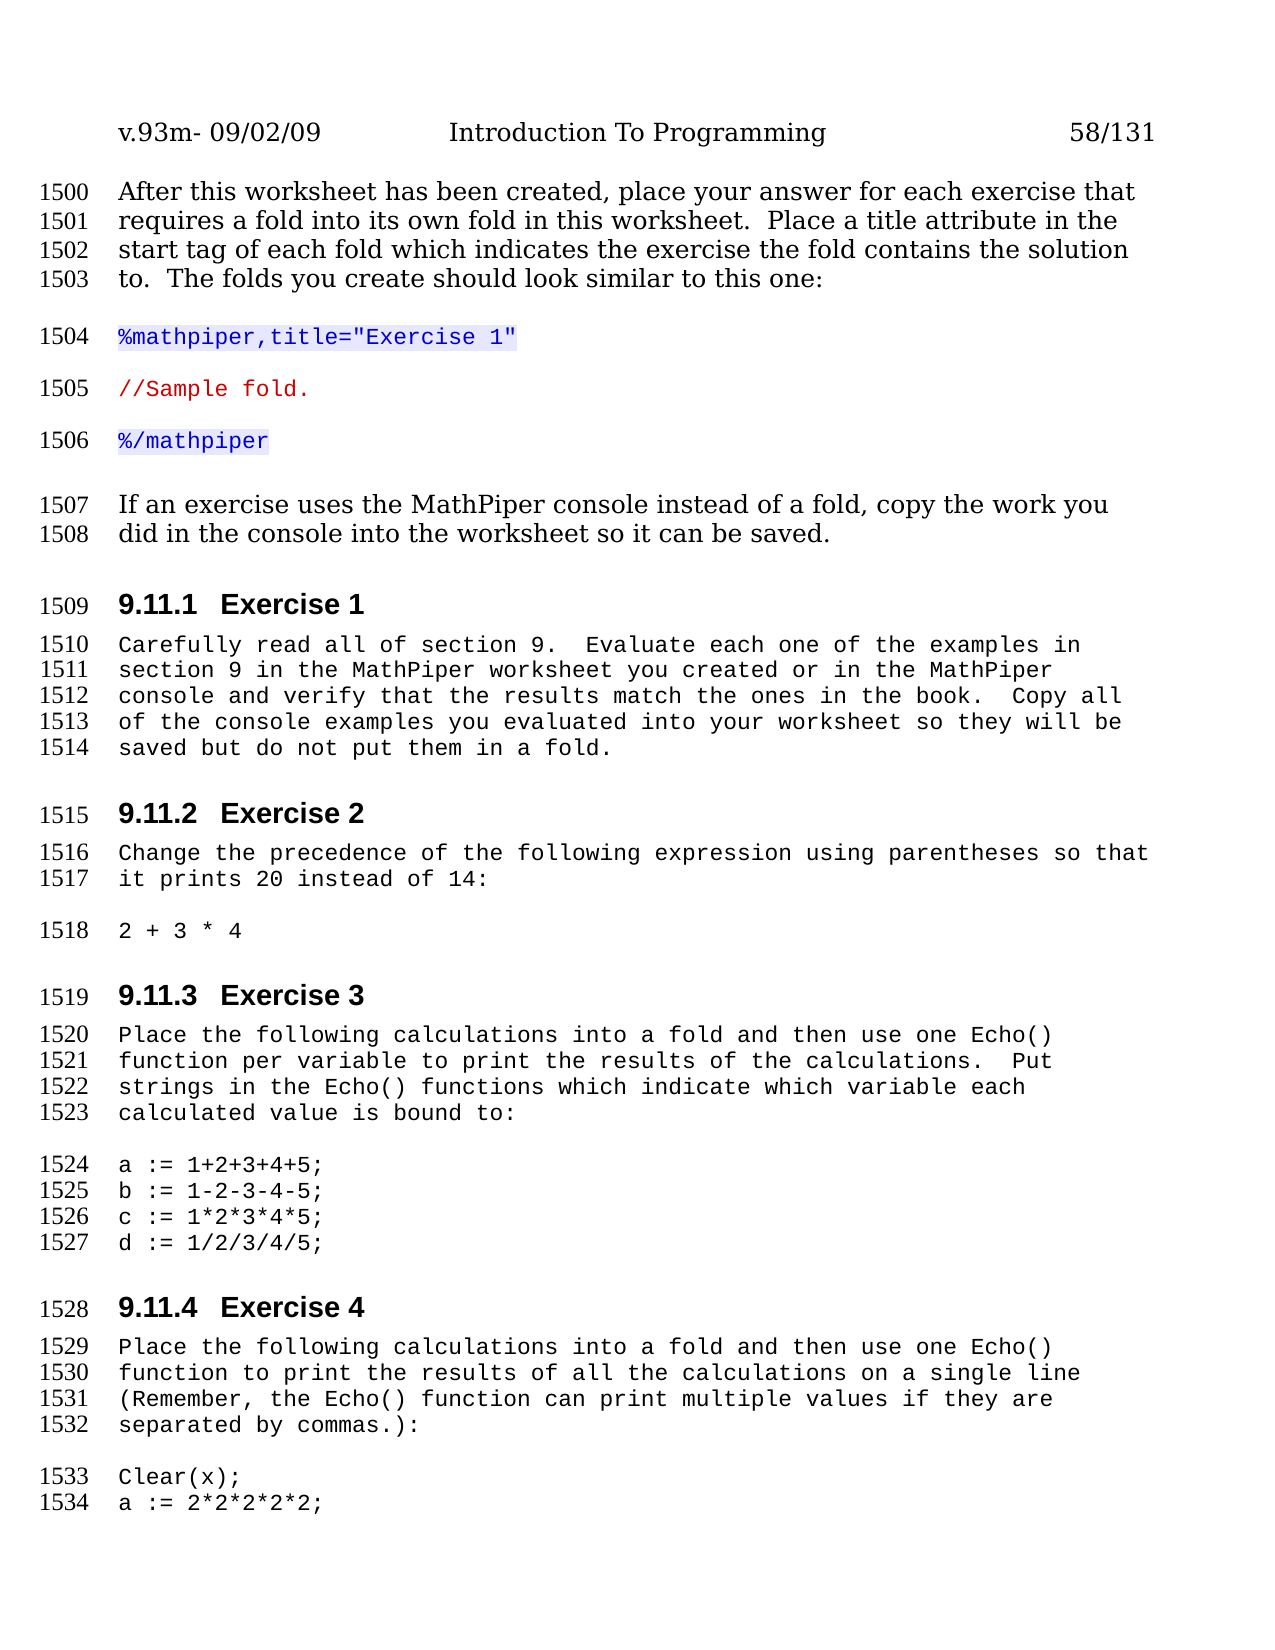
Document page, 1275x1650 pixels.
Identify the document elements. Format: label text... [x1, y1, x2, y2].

text %/mathpiper [118, 429, 1157, 455]
text a := 2*2*2*2*2; [118, 1491, 1157, 1517]
subtitle Exercise 4 [118, 1290, 1157, 1323]
subtitle Exercise 1 [118, 587, 1157, 621]
text d := 1/2/3/4/5; [118, 1231, 1157, 1257]
text 2 + 3 * 4 [118, 919, 1157, 945]
text Change the precedence of the following expression using parentheses so that it prints 20 instead of 14: [118, 841, 1157, 893]
subtitle Exercise 2 [118, 796, 1157, 829]
text c := 1*2*3*4*5; [118, 1205, 1157, 1231]
text %mathpiper,title="Exercise 1" [118, 325, 1157, 351]
text After this worksheet has been created, place your answer for each exercise that requires a fold into its own fold in this worksheet. Place a title attribute in the start tag of each fold which indicates the exercise the fold contains the solution to. The folds you create should look similar to this one: [118, 177, 1157, 293]
text b := 1-2-3-4-5; [118, 1179, 1157, 1205]
text Clear(x); [118, 1465, 1157, 1491]
text a := 1+2+3+4+5; [118, 1153, 1157, 1179]
subtitle Exercise 3 [118, 978, 1157, 1011]
text If an exercise uses the MathPiper console instead of a fold, copy the work you did in the console into the worksheet so it can be saved. [118, 490, 1157, 548]
text Place the following calculations into a fold and then use one Echo() function per variable to print the results of the calculations. Put strings in the Echo() functions which indicate which variable each calculated value is bound to: [118, 1023, 1157, 1127]
text Carefully read all of section 9. Evaluate each one of the examples in section 9 in the MathPiper worksheet you created or in the MathPiper console and verify that the results match the ones in the book. Copy all of the console examples you evaluated into your worksheet so they will be saved but do not put them in a fold. [118, 633, 1157, 763]
text //Sample fold. [118, 377, 1157, 403]
text Place the following calculations into a fold and then use one Echo() function to print the results of all the calculations on a single line (Remember, the Echo() function can print multiple values if they are separated by commas.): [118, 1335, 1157, 1439]
